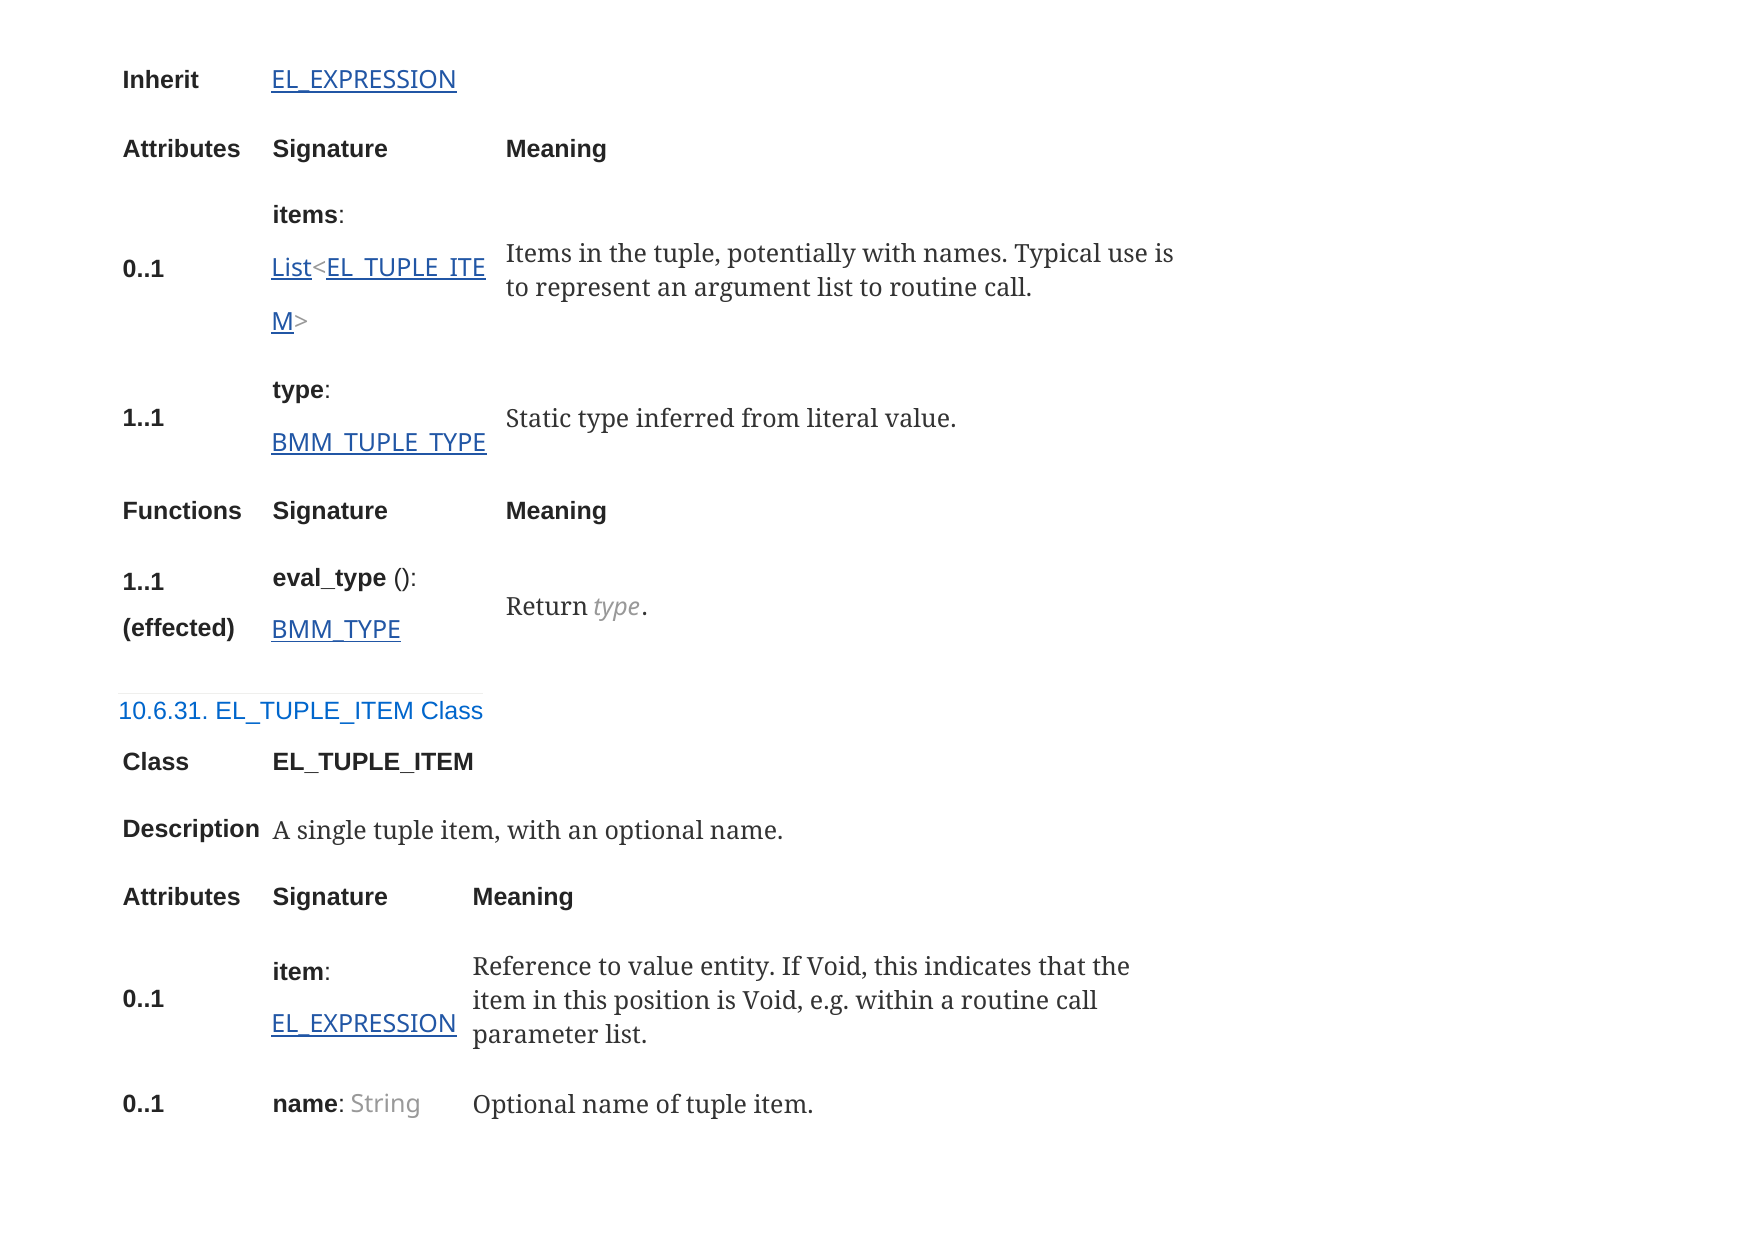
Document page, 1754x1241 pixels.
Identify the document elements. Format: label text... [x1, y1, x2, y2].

table_cell Signature [268, 131, 501, 197]
table_cell type: BMM_TUPLE_TYPE [268, 373, 501, 493]
table_cell eval_type (): BMM_TYPE [268, 560, 501, 680]
table_cell 0..1 [118, 197, 268, 372]
table_cell Signature [268, 493, 501, 559]
table_cell A single tuple item, with an optional name. [268, 810, 1181, 879]
table_cell Inherit [118, 59, 268, 131]
table_cell 0..1 [118, 946, 268, 1083]
table_cell EL_EXPRESSION [268, 59, 1181, 131]
table_cell Meaning [501, 493, 1181, 559]
table_cell Meaning [501, 131, 1181, 197]
table_cell Meaning [468, 879, 1181, 946]
table_cell Attributes [118, 131, 268, 197]
table_cell name: String [268, 1083, 468, 1155]
table_cell Functions [118, 493, 268, 559]
table_header EL_TUPLE_ITEM [268, 744, 1181, 810]
table_header Class [118, 744, 268, 810]
table_cell 0..1 [118, 1083, 268, 1155]
table_cell Return type. [501, 560, 1181, 680]
table_cell 1..1 (effected) [118, 560, 268, 680]
table_cell item: EL_EXPRESSION [268, 946, 468, 1083]
table_cell Items in the tuple, potentially with names. Typical use is to represent an argument list to routine call. [501, 197, 1181, 372]
table_cell Attributes [118, 879, 268, 946]
subtitle 10.6.31. EL_TUPLE_ITEM Class [118, 693, 1695, 725]
table_cell Reference to value entity. If Void, this indicates that the item in this position is Void, e.g. within a routine call parameter list. [468, 946, 1181, 1083]
table_cell Optional name of tuple item. [468, 1083, 1181, 1155]
table_cell Static type inferred from literal value. [501, 373, 1181, 493]
table_cell 1..1 [118, 373, 268, 493]
table_cell Description [118, 810, 268, 879]
table_cell items: List<EL_TUPLE_ITEM> [268, 197, 501, 372]
table_cell Signature [268, 879, 468, 946]
